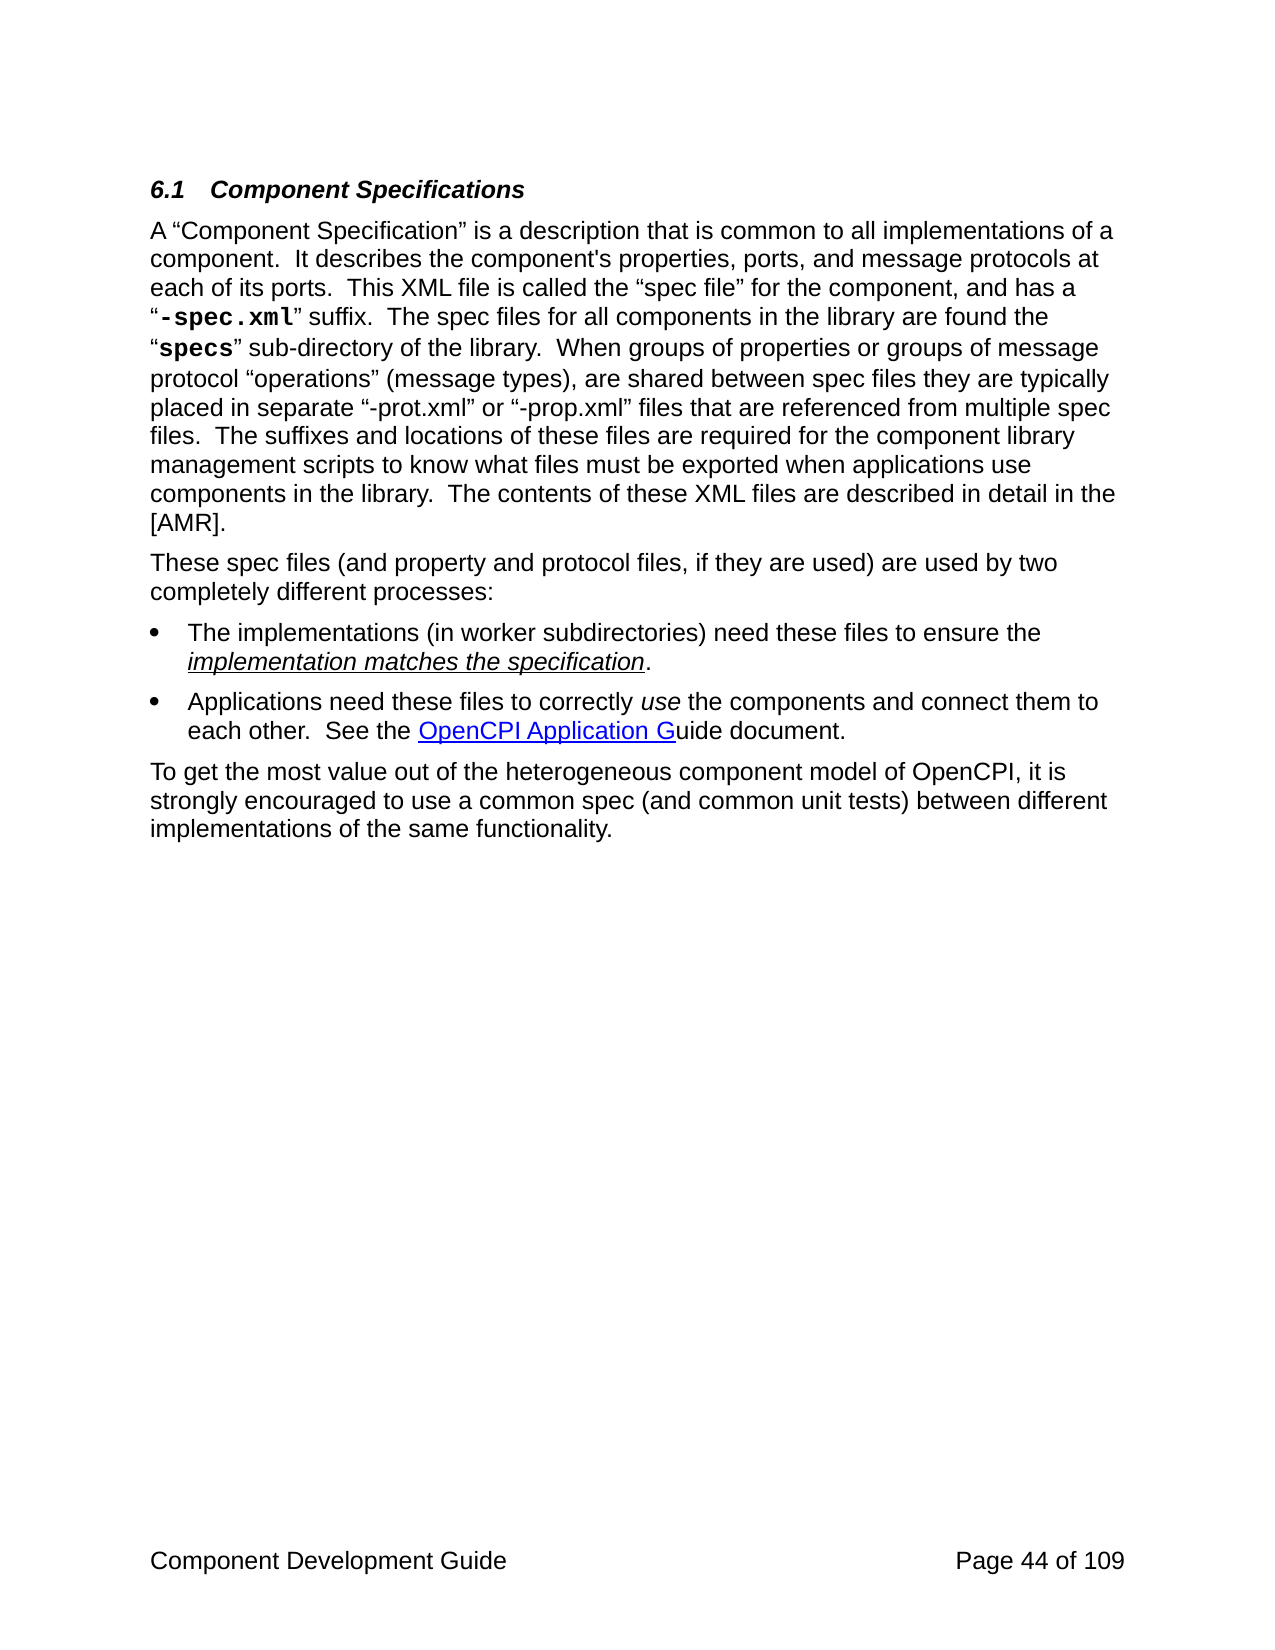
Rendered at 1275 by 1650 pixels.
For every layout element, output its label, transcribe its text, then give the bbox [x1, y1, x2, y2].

list Applications need these files to correctly use the components and connect them to each other. See the OpenCPI Application Guide document. [150, 687, 1125, 745]
subtitle Component Specifications [150, 175, 1125, 204]
list The implementations (in worker subdirectories) need these files to ensure the implementation matches the specification. [150, 618, 1125, 675]
text These spec files (and property and protocol files, if they are used) are used by two completely different processes: [150, 548, 1125, 606]
text To get the most value out of the heterogeneous component model of OpenCPI, it is strongly encouraged to use a common spec (and common unit tests) between different implementations of the same functionality. [150, 757, 1125, 843]
text A “Component Specification” is a description that is common to all implementations of a component. It describes the component's properties, ports, and message protocols at each of its ports. This XML file is called the “spec file” for the component, and has a “‑spec.xml” suffix. The spec files for all components in the library are found the “specs” sub-directory of the library. When groups of properties or groups of message protocol “operations” (message types), are shared between spec files they are typically placed in separate “-prot.xml” or “-prop.xml” files that are referenced from multiple spec files. The suffixes and locations of these files are required for the component library management scripts to know what files must be exported when applications use components in the library. The contents of these XML files are described in detail in the [AMR]. [150, 216, 1125, 536]
